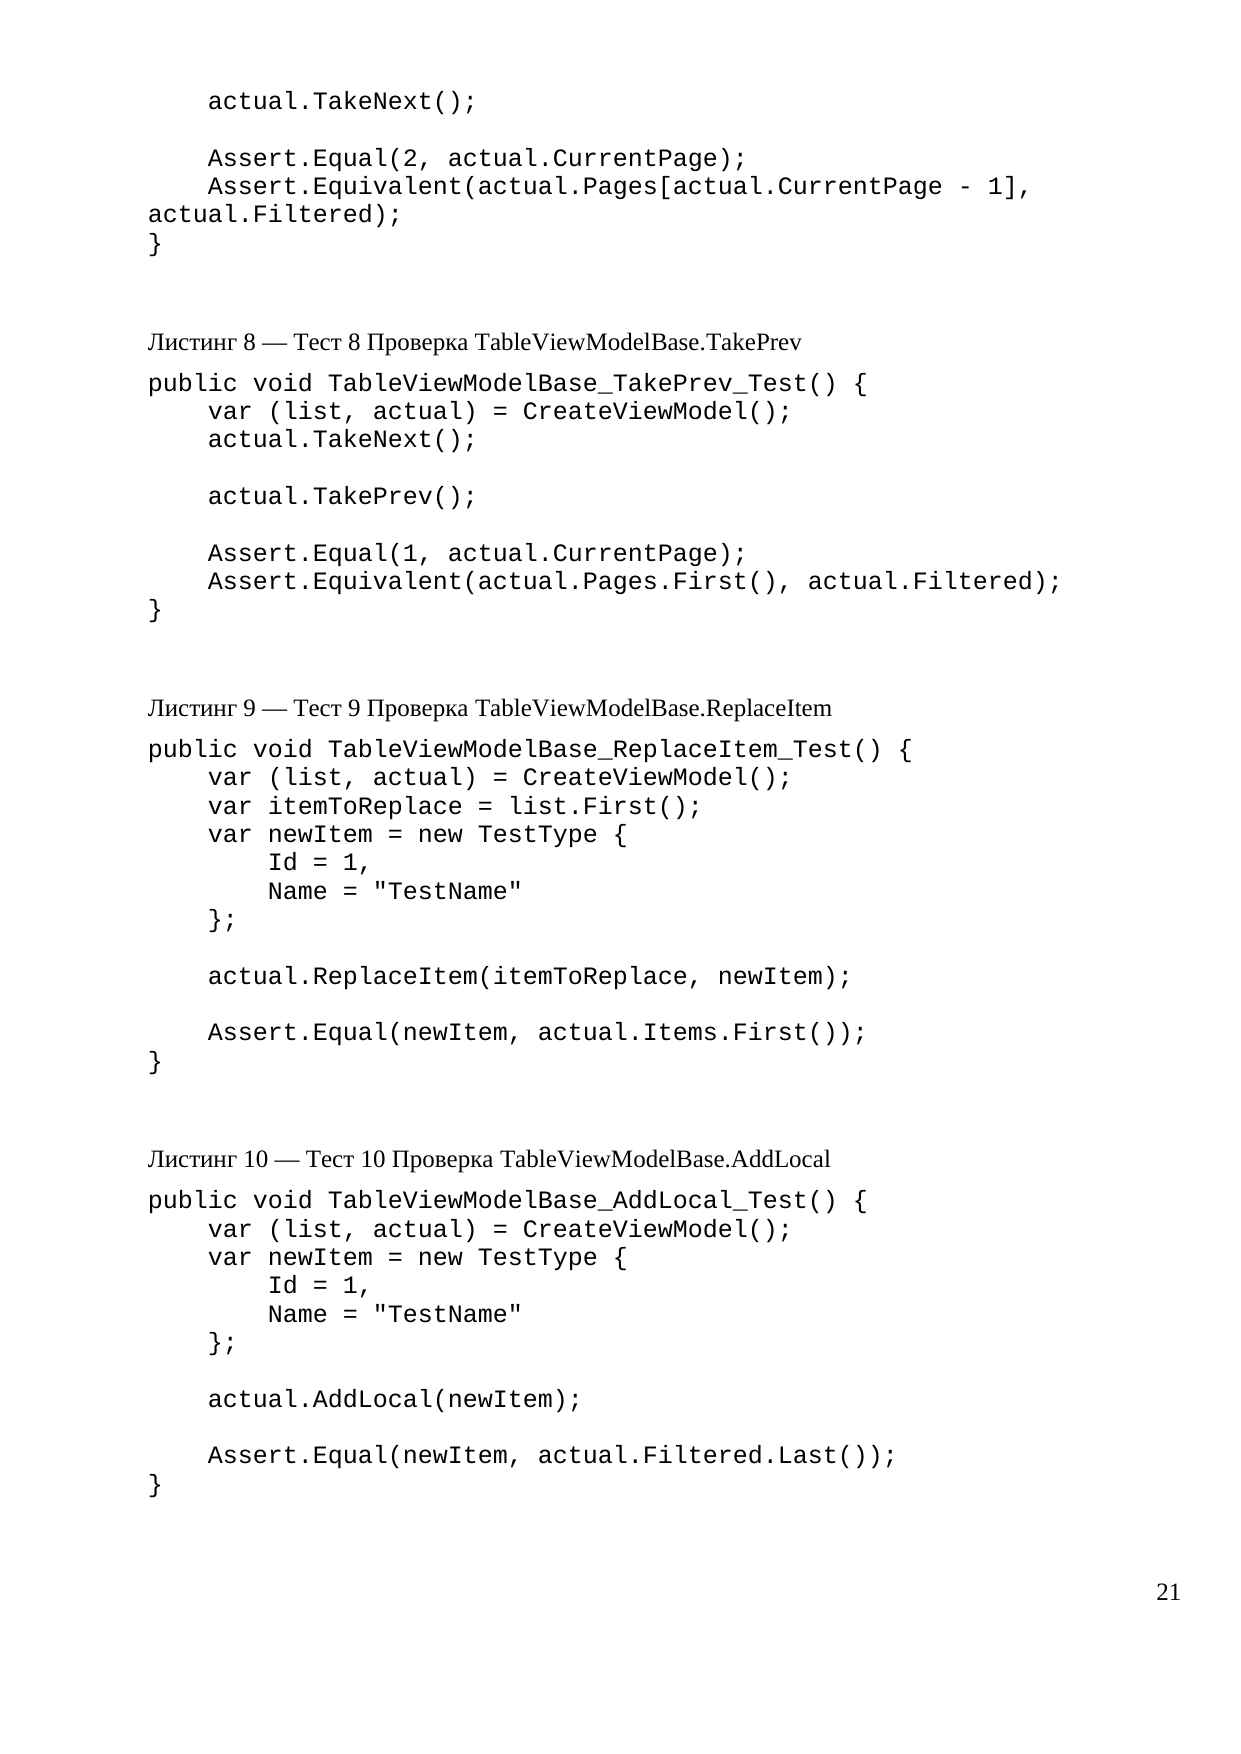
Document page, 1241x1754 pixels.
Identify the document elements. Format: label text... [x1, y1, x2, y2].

text var (list, actual) = CreateViewModel(); [148, 765, 1181, 793]
text Name = "TestName" [148, 1301, 1181, 1330]
text Id = 1, [148, 1273, 1181, 1301]
text var (list, actual) = CreateViewModel(); [148, 1216, 1181, 1245]
text } [148, 597, 1181, 625]
text }; [148, 1330, 1181, 1358]
text }; [148, 907, 1181, 935]
text public void TableViewModelBase_ReplaceItem_Test() { [148, 737, 1181, 765]
text actual.TakePrev(); [148, 483, 1181, 512]
text var newItem = new TestType { [148, 1245, 1181, 1273]
text actual.TakeNext(); [148, 427, 1181, 455]
text Assert.Equal(newItem, actual.Items.First()); [148, 1020, 1181, 1048]
text Assert.Equal(2, actual.CurrentPage); [148, 145, 1181, 174]
text actual.ReplaceItem(itemToReplace, newItem); [148, 963, 1181, 992]
text Assert.Equal(1, actual.CurrentPage); [148, 540, 1181, 568]
text public void TableViewModelBase_AddLocal_Test() { [148, 1188, 1181, 1216]
text Assert.Equal(newItem, actual.Filtered.Last()); [148, 1443, 1181, 1471]
text var itemToReplace = list.First(); [148, 793, 1181, 822]
text actual.AddLocal(newItem); [148, 1386, 1181, 1415]
text Id = 1, [148, 850, 1181, 878]
text public void TableViewModelBase_TakePrev_Test() { [148, 370, 1181, 398]
text } [148, 1048, 1181, 1077]
text Листинг 10 — Тест 10 Проверка TableViewModelBase.AddLocal [148, 1144, 1181, 1173]
text Assert.Equivalent(actual.Pages[actual.CurrentPage - 1], actual.Filtered); [148, 174, 1181, 230]
text } [148, 230, 1181, 259]
text actual.TakeNext(); [148, 89, 1181, 117]
text Assert.Equivalent(actual.Pages.First(), actual.Filtered); [148, 568, 1181, 597]
text var (list, actual) = CreateViewModel(); [148, 398, 1181, 427]
text Листинг 9 — Тест 9 Проверка TableViewModelBase.ReplaceItem [148, 693, 1181, 722]
text } [148, 1471, 1181, 1500]
text var newItem = new TestType { [148, 822, 1181, 850]
text Name = "TestName" [148, 878, 1181, 907]
text Листинг 8 — Тест 8 Проверка TableViewModelBase.TakePrev [148, 327, 1181, 355]
